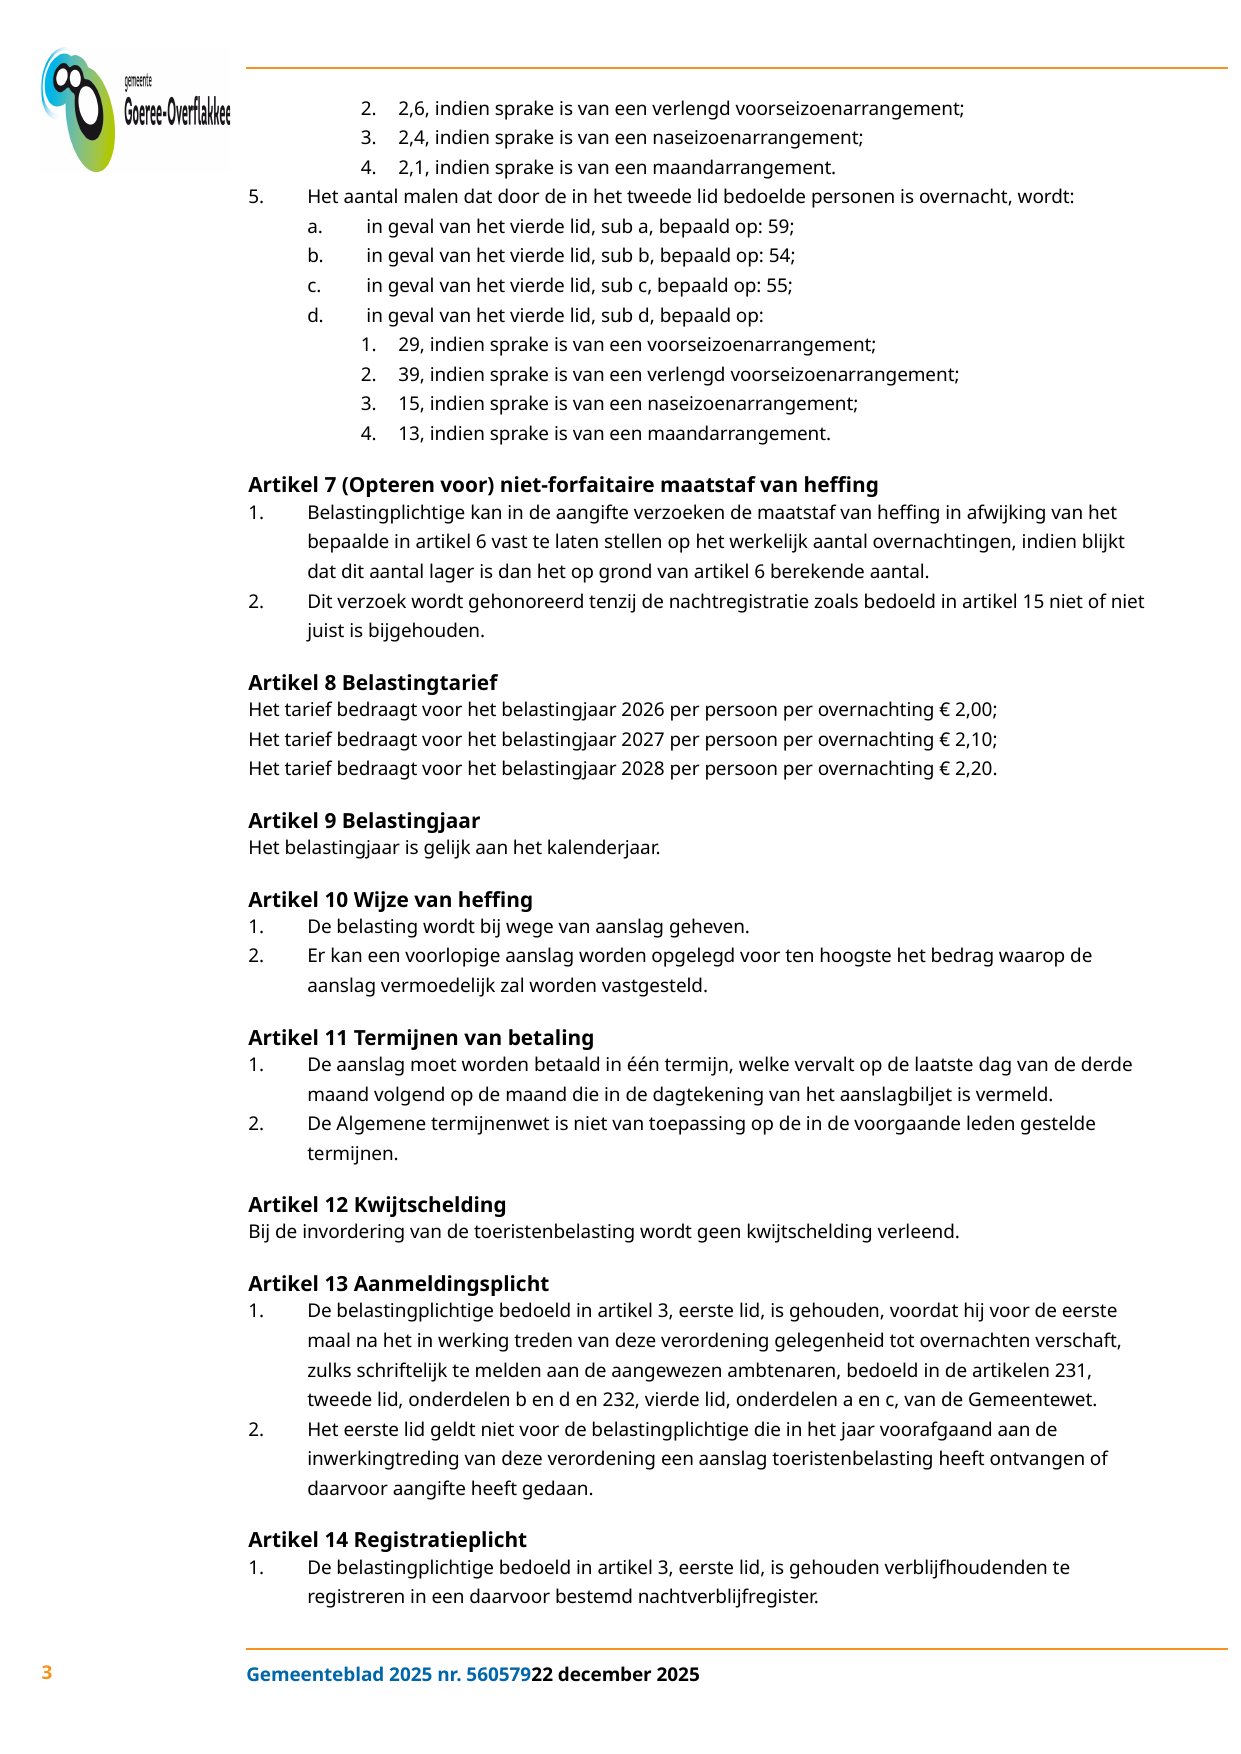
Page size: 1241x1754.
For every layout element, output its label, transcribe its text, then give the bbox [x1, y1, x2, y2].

text Het tarief bedraagt voor het belastingjaar 2028 per persoon per overnachting € 2,20. [248, 755, 1152, 781]
list De belastingplichtige bedoeld in artikel 3, eerste lid, is gehouden, voordat hij voor de eerste maal na het in werking treden van deze verordening gelegenheid tot overnachten verschaft, zulks schriftelijk te melden aan de aangewezen ambtenaren, bedoeld in de artikelen 231, tweede lid, onderdelen b en d en 232, vierde lid, onderdelen a en c, van de Gemeentewet. [248, 1298, 1152, 1412]
text Artikel 14 Registratieplicht [248, 1526, 1152, 1554]
list Het aantal malen dat door de in het tweede lid bedoelde personen is overnacht, wordt: [248, 183, 1152, 209]
text Het belastingjaar is gelijk aan het kalenderjaar. [248, 834, 1152, 860]
text Artikel 11 Termijnen van betaling [248, 1023, 1152, 1051]
list 2,4, indien sprake is van een naseizoenarrangement; [361, 124, 1152, 150]
list 29, indien sprake is van een voorseizoenarrangement; [361, 331, 1152, 357]
list 2,1, indien sprake is van een maandarrangement. [361, 154, 1152, 180]
text Artikel 10 Wijze van heffing [248, 885, 1152, 913]
text Artikel 7 (Opteren voor) niet-forfaitaire maatstaf van heffing [248, 471, 1152, 499]
text Artikel 13 Aanmeldingsplicht [248, 1269, 1152, 1298]
list De aanslag moet worden betaald in één termijn, welke vervalt op de laatste dag van de derde maand volgend op de maand die in de dagtekening van het aanslagbiljet is vermeld. [248, 1051, 1152, 1106]
text Artikel 8 Belastingtarief [248, 668, 1152, 696]
text Artikel 9 Belastingjaar [248, 806, 1152, 834]
picture [41, 47, 231, 172]
list in geval van het vierde lid, sub a, bepaald op: 59; [307, 213, 1152, 239]
list 2,6, indien sprake is van een verlengd voorseizoenarrangement; [361, 95, 1152, 121]
text Het tarief bedraagt voor het belastingjaar 2027 per persoon per overnachting € 2,10; [248, 726, 1152, 752]
list in geval van het vierde lid, sub d, bepaald op: [307, 302, 1152, 328]
list De belasting wordt bij wege van aanslag geheven. [248, 913, 1152, 939]
list 15, indien sprake is van een naseizoenarrangement; [361, 391, 1152, 416]
list Er kan een voorlopige aanslag worden opgelegd voor ten hoogste het bedrag waarop de aanslag vermoedelijk zal worden vastgesteld. [248, 943, 1152, 998]
list 13, indien sprake is van een maandarrangement. [361, 420, 1152, 446]
list 39, indien sprake is van een verlengd voorseizoenarrangement; [361, 361, 1152, 387]
text Artikel 12 Kwijtschelding [248, 1190, 1152, 1219]
list Dit verzoek wordt gehonoreerd tenzij de nachtregistratie zoals bedoeld in artikel 15 niet of niet juist is bijgehouden. [248, 588, 1152, 643]
list in geval van het vierde lid, sub c, bepaald op: 55; [307, 272, 1152, 298]
text Bij de invordering van de toeristenbelasting wordt geen kwijtschelding verleend. [248, 1219, 1152, 1244]
text Het tarief bedraagt voor het belastingjaar 2026 per persoon per overnachting € 2,00; [248, 696, 1152, 722]
list Belastingplichtige kan in de aangifte verzoeken de maatstaf van heffing in afwijking van het bepaalde in artikel 6 vast te laten stellen op het werkelijk aantal overnachtingen, indien blijkt dat dit aantal lager is dan het op grond van artikel 6 berekende aantal. [248, 499, 1152, 584]
list Het eerste lid geldt niet voor de belastingplichtige die in het jaar voorafgaand aan de inwerkingtreding van deze verordening een aanslag toeristenbelasting heeft ontvangen of daarvoor aangifte heeft gedaan. [248, 1416, 1152, 1501]
list in geval van het vierde lid, sub b, bepaald op: 54; [307, 243, 1152, 268]
list De belastingplichtige bedoeld in artikel 3, eerste lid, is gehouden verblijfhoudenden te registreren in een daarvoor bestemd nachtverblijfregister. [248, 1554, 1152, 1609]
list De Algemene termijnenwet is niet van toepassing op de in de voorgaande leden gestelde termijnen. [248, 1110, 1152, 1166]
